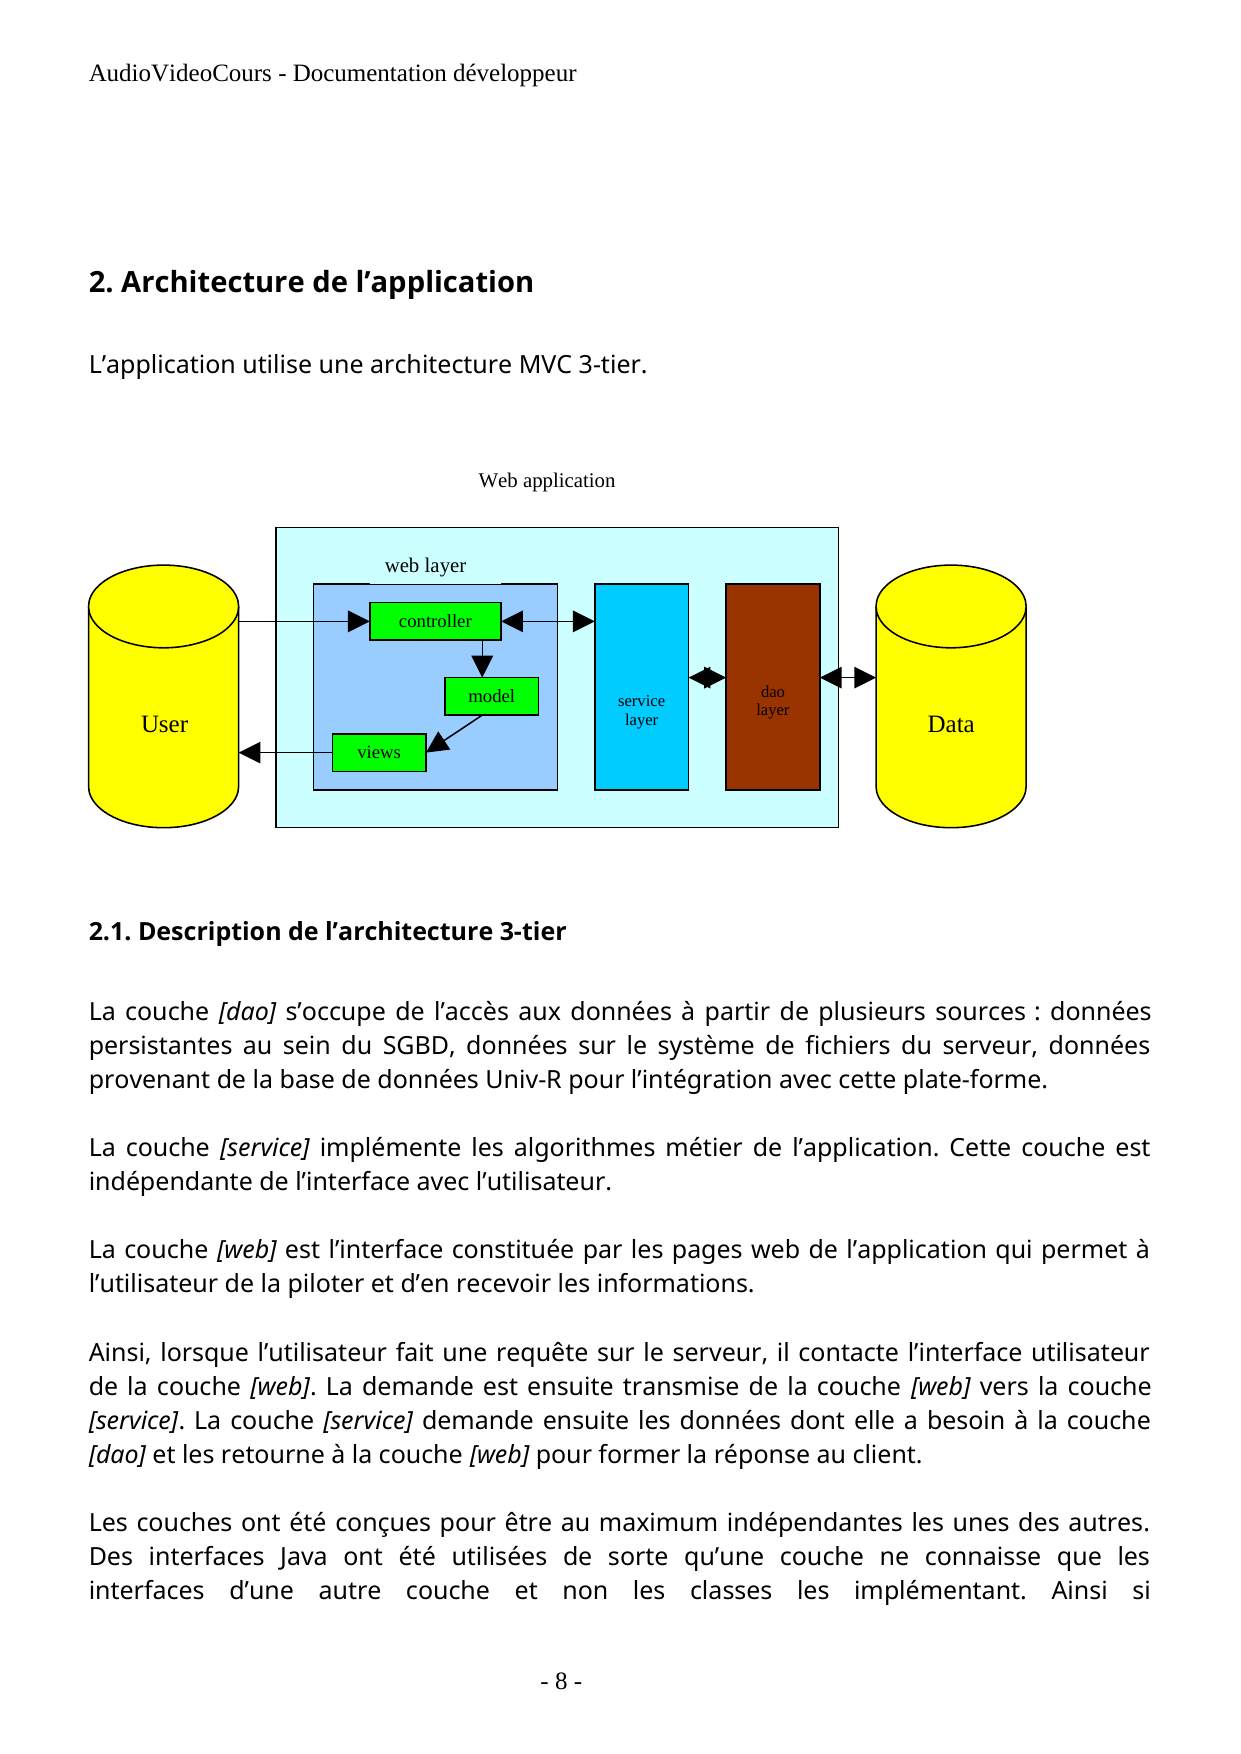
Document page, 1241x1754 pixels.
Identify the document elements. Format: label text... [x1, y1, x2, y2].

text La couche [web] est l’interface constituée par les pages web de l’application qui permet à l’utilisateur de la piloter et d’en recevoir les informations. [88, 1232, 1152, 1300]
subtitle 2.1. Description de l’architecture 3-tier [88, 913, 1152, 947]
text L’application utilise une architecture MVC 3-tier. [88, 347, 1152, 381]
text La couche [service] implémente les algorithmes métier de l’application. Cette couche est indépendante de l’interface avec l’utilisateur. [88, 1130, 1152, 1198]
subtitle 2. Architecture de l’application [88, 261, 1152, 301]
text La couche [dao] s’occupe de l’accès aux données à partir de plusieurs sources : données persistantes au sein du SGBD, données sur le système de fichiers du serveur, données provenant de la base de données Univ-R pour l’intégration avec cette plate-forme. [88, 994, 1152, 1096]
text Les couches ont été conçues pour être au maximum indépendantes les unes des autres. Des interfaces Java ont été utilisées de sorte qu’une couche ne connaisse que les interfaces d’une autre couche et non les classes les implémentant. Ainsi si [88, 1504, 1152, 1607]
text Ainsi, lorsque l’utilisateur fait une requête sur le serveur, il contacte l’interface utilisateur de la couche [web]. La demande est ensuite transmise de la couche [web] vers la couche [service]. La couche [service] demande ensuite les données dont elle a besoin à la couche [dao] et les retourne à la couche [web] pour former la réponse au client. [88, 1334, 1152, 1471]
